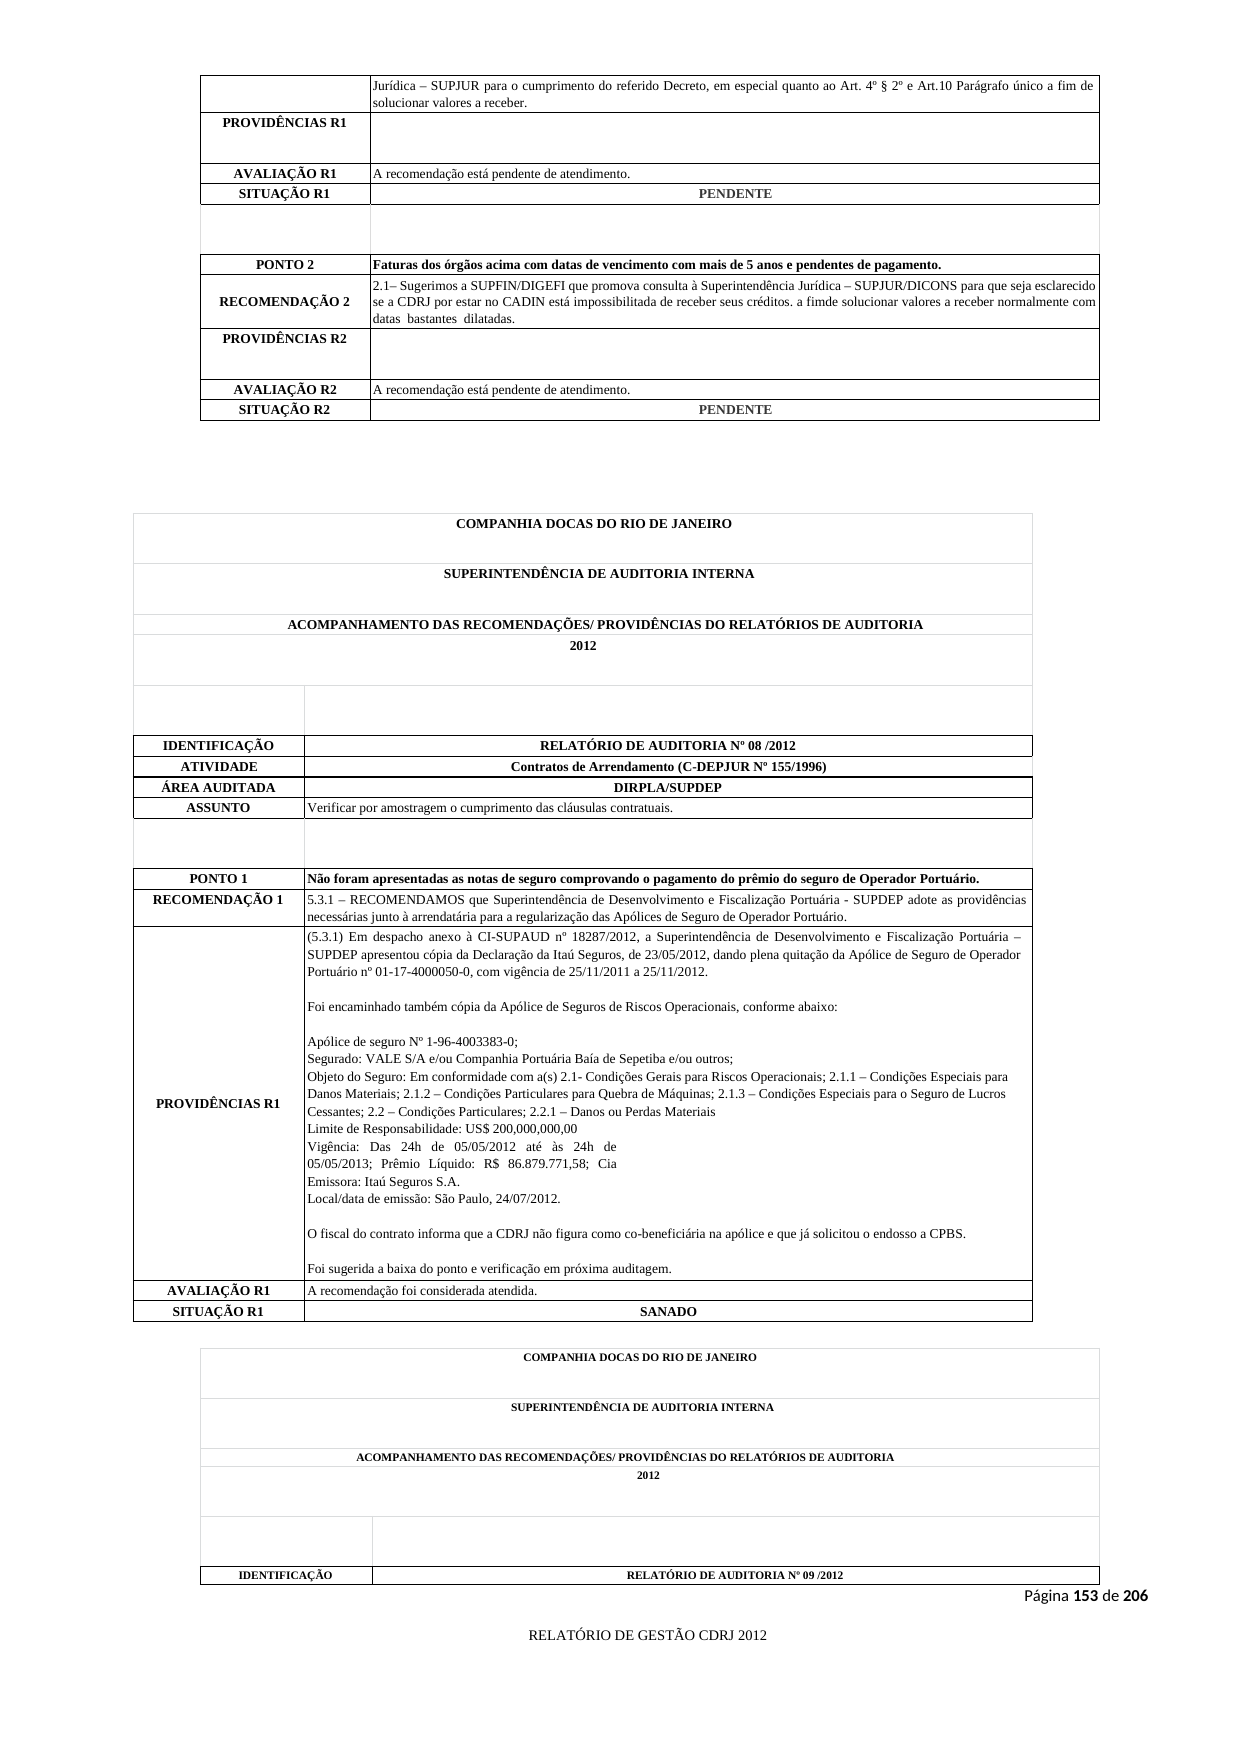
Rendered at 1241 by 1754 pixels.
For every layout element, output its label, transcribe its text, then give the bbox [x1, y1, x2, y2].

table_cell 2012 [372, 1467, 1099, 1516]
table_cell COMPANHAMENTO DAS RECOMENDAÇÕES/ PROVIDÊNCIAS DO RELATÓRIOS DE AUDITORIA [305, 615, 1032, 634]
table_cell SUPERINTENDÊNCIA DE AUDITORIA INTERNA [305, 564, 1032, 614]
table_cell Faturas dos órgãos acima com datas de vencimento com mais de 5 anos e pendentes de pagamento. [371, 255, 1099, 274]
table_cell [134, 635, 305, 685]
table_cell [201, 205, 370, 254]
table_cell AVALIAÇÃO R2 [201, 380, 370, 399]
table_cell A [201, 1449, 372, 1466]
table_cell [201, 1517, 372, 1566]
table_cell 2012 [305, 635, 1032, 685]
table_cell DIRPLA/SUPDEP [305, 778, 1032, 797]
table_cell PROVIDÊNCIAS R1 [134, 927, 304, 1279]
table_cell SITUAÇÃO R2 [201, 400, 370, 419]
table_cell PENDENTE [371, 400, 1099, 419]
table_cell ASSUNTO [134, 798, 304, 818]
table_cell SITUAÇÃO R1 [134, 1301, 304, 1321]
table_cell SUPERINTENDÊNCIA DE AUDITORIA INTERNA [372, 1399, 1099, 1448]
table_cell [201, 76, 370, 112]
table_cell [371, 205, 1099, 254]
table_cell SANADO [305, 1301, 1032, 1321]
table_cell (5.3.1) Em despacho anexo à CI-SUPAUD nº 18287/2012, a Superintendência de Desenvolvimento e Fiscalização Portuária – SUPDEP apresentou cópia da Declaração da Itaú Seguros, de 23/05/2012, dando plena quitação da Apólice de Seguro de Operador Portuário nº 01-17-4000050-0, com vigência de 25/11/2011 a 25/11/2012. Foi encaminhado também cópia da Apólice de Seguros de Riscos Operacionais, conforme abaixo: Apólice de seguro Nº 1-96-4003383-0; Segurado: VALE S/A e/ou Companhia Portuária Baía de Sepetiba e/ou outros; Objeto do Seguro: Em conformidade com a(s) 2.1- Condições Gerais para Riscos Operacionais; 2.1.1 – Condições Especiais para Danos Materiais; 2.1.2 – Condições Particulares para Quebra de Máquinas; 2.1.3 – Condições Especiais para o Seguro de Lucros Cessantes; 2.2 – Condições Particulares; 2.2.1 – Danos ou Perdas Materiais Limite de Responsabilidade: US$ 200,000,000,00 Vigência: Das 24h de 05/05/2012 até às 24h de 05/05/2013; Prêmio Líquido: R$ 86.879.771,58; Cia Emissora: Itaú Seguros S.A. Local/data de emissão: São Paulo, 24/07/2012. O fiscal do contrato informa que a CDRJ não figura como co-beneficiária na apólice e que já solicitou o endosso a CPBS. Foi sugerida a baixa do ponto e verificação em próxima auditagem. [305, 927, 1032, 1279]
table_cell Contratos de Arrendamento (C-DEPJUR Nº 155/1996) [305, 757, 1032, 776]
table_cell A recomendação está pendente de atendimento. [371, 380, 1099, 399]
table_cell Não foram apresentadas as notas de seguro comprovando o pagamento do prêmio do seguro de Operador Portuário. [305, 869, 1032, 889]
table_cell [371, 329, 1099, 378]
table_cell RECOMENDAÇÃO 1 [134, 890, 304, 926]
table_cell Jurídica – SUPJUR para o cumprimento do referido Decreto, em especial quanto ao Art. 4º § 2º e Art.10 Parágrafo único a fim de solucionar valores a receber. [371, 76, 1099, 112]
table_cell ÁREA AUDITADA [134, 778, 304, 797]
table_cell PROVIDÊNCIAS R1 [201, 113, 370, 162]
table_cell PONTO 1 [134, 869, 304, 889]
table_cell RELATÓRIO DE AUDITORIA Nº 08 /2012 [305, 736, 1032, 756]
table_cell [305, 686, 1032, 735]
table_cell [305, 819, 1032, 868]
table_cell 5.3.1 – RECOMENDAMOS que Superintendência de Desenvolvimento e Fiscalização Portuária - SUPDEP adote as providências necessárias junto à arrendatária para a regularização das Apólices de Seguro de Operador Portuário. [305, 890, 1032, 926]
table_cell [134, 686, 304, 735]
table_cell AVALIAÇÃO R1 [201, 164, 370, 183]
table_cell ATIVIDADE [134, 757, 304, 776]
table_cell [371, 113, 1099, 162]
table_cell IDENTIFICAÇÃO [134, 736, 304, 756]
table_cell PONTO 2 [201, 255, 370, 274]
table_cell A recomendação foi considerada atendida. [305, 1281, 1032, 1300]
table_cell [134, 564, 305, 614]
table_cell RECOMENDAÇÃO 2 [201, 275, 370, 328]
table_cell AVALIAÇÃO R1 [134, 1281, 304, 1300]
table_cell 2.1– Sugerimos a SUPFIN/DIGEFI que promova consulta à Superintendência Jurídica – SUPJUR/DICONS para que seja esclarecido se a CDRJ por estar no CADIN está impossibilitada de receber seus créditos. a fimde solucionar valores a receber normalmente com datas bastantes dilatadas. [371, 275, 1099, 328]
table_cell IDENTIFICAÇÃO [201, 1567, 372, 1584]
table_header COMPANHIA DOCAS DO RIO DE JANEIRO [305, 514, 1032, 563]
table_cell [373, 1517, 1099, 1566]
table_header [201, 1349, 372, 1398]
table_cell A [134, 615, 305, 634]
table_cell PROVIDÊNCIAS R2 [201, 329, 370, 378]
table_header COMPANHIA DOCAS DO RIO DE JANEIRO [372, 1349, 1099, 1398]
table_cell [201, 1399, 372, 1448]
table_cell [201, 1467, 372, 1516]
table_cell Verificar por amostragem o cumprimento das cláusulas contratuais. [305, 798, 1032, 818]
table_cell A recomendação está pendente de atendimento. [371, 164, 1099, 183]
table_cell SITUAÇÃO R1 [201, 184, 370, 203]
table_cell PENDENTE [371, 184, 1099, 203]
table_cell RELATÓRIO DE AUDITORIA Nº 09 /2012 [373, 1567, 1099, 1584]
table_cell [134, 819, 304, 868]
table_cell COMPANHAMENTO DAS RECOMENDAÇÕES/ PROVIDÊNCIAS DO RELATÓRIOS DE AUDITORIA [372, 1449, 1099, 1466]
table_header [134, 514, 305, 563]
